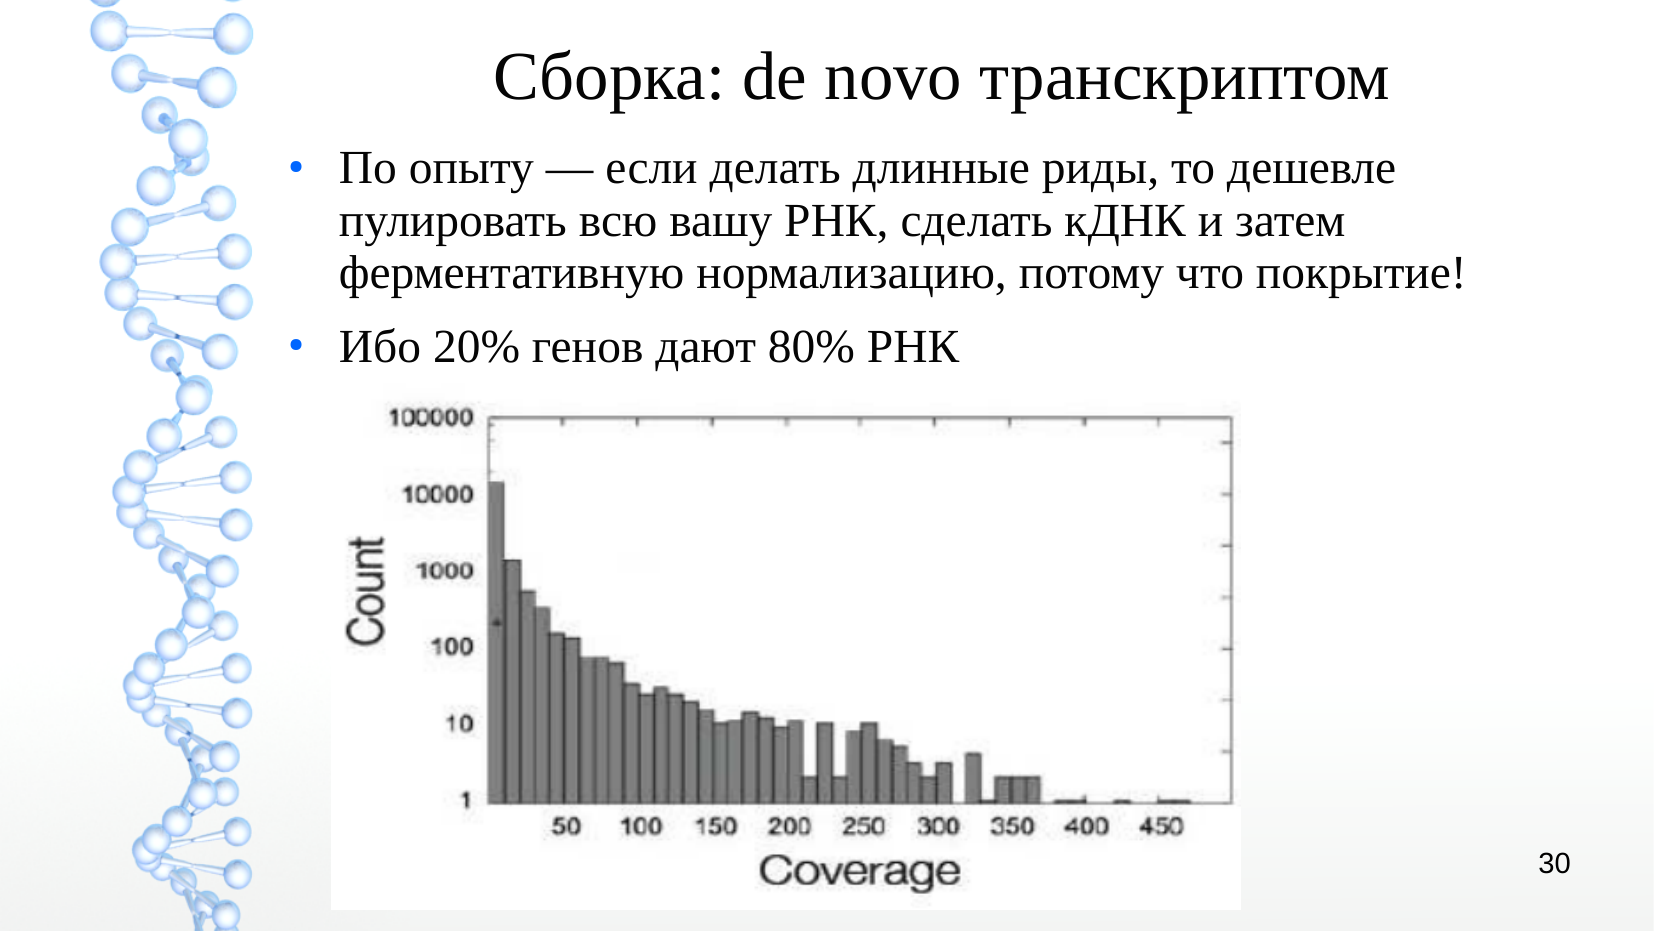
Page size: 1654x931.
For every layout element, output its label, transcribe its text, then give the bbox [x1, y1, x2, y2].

list По опыту — если делать длинные риды, то дешевле пулировать всю вашу РНК, сделать кДНК и затем ферментативную нормализацию, потому что покрытие! Ибо 20% генов дают 80% РНК [271, 141, 1477, 414]
picture [0, 0, 1654, 931]
title Сборка: de novo транскриптом [277, 0, 1607, 154]
